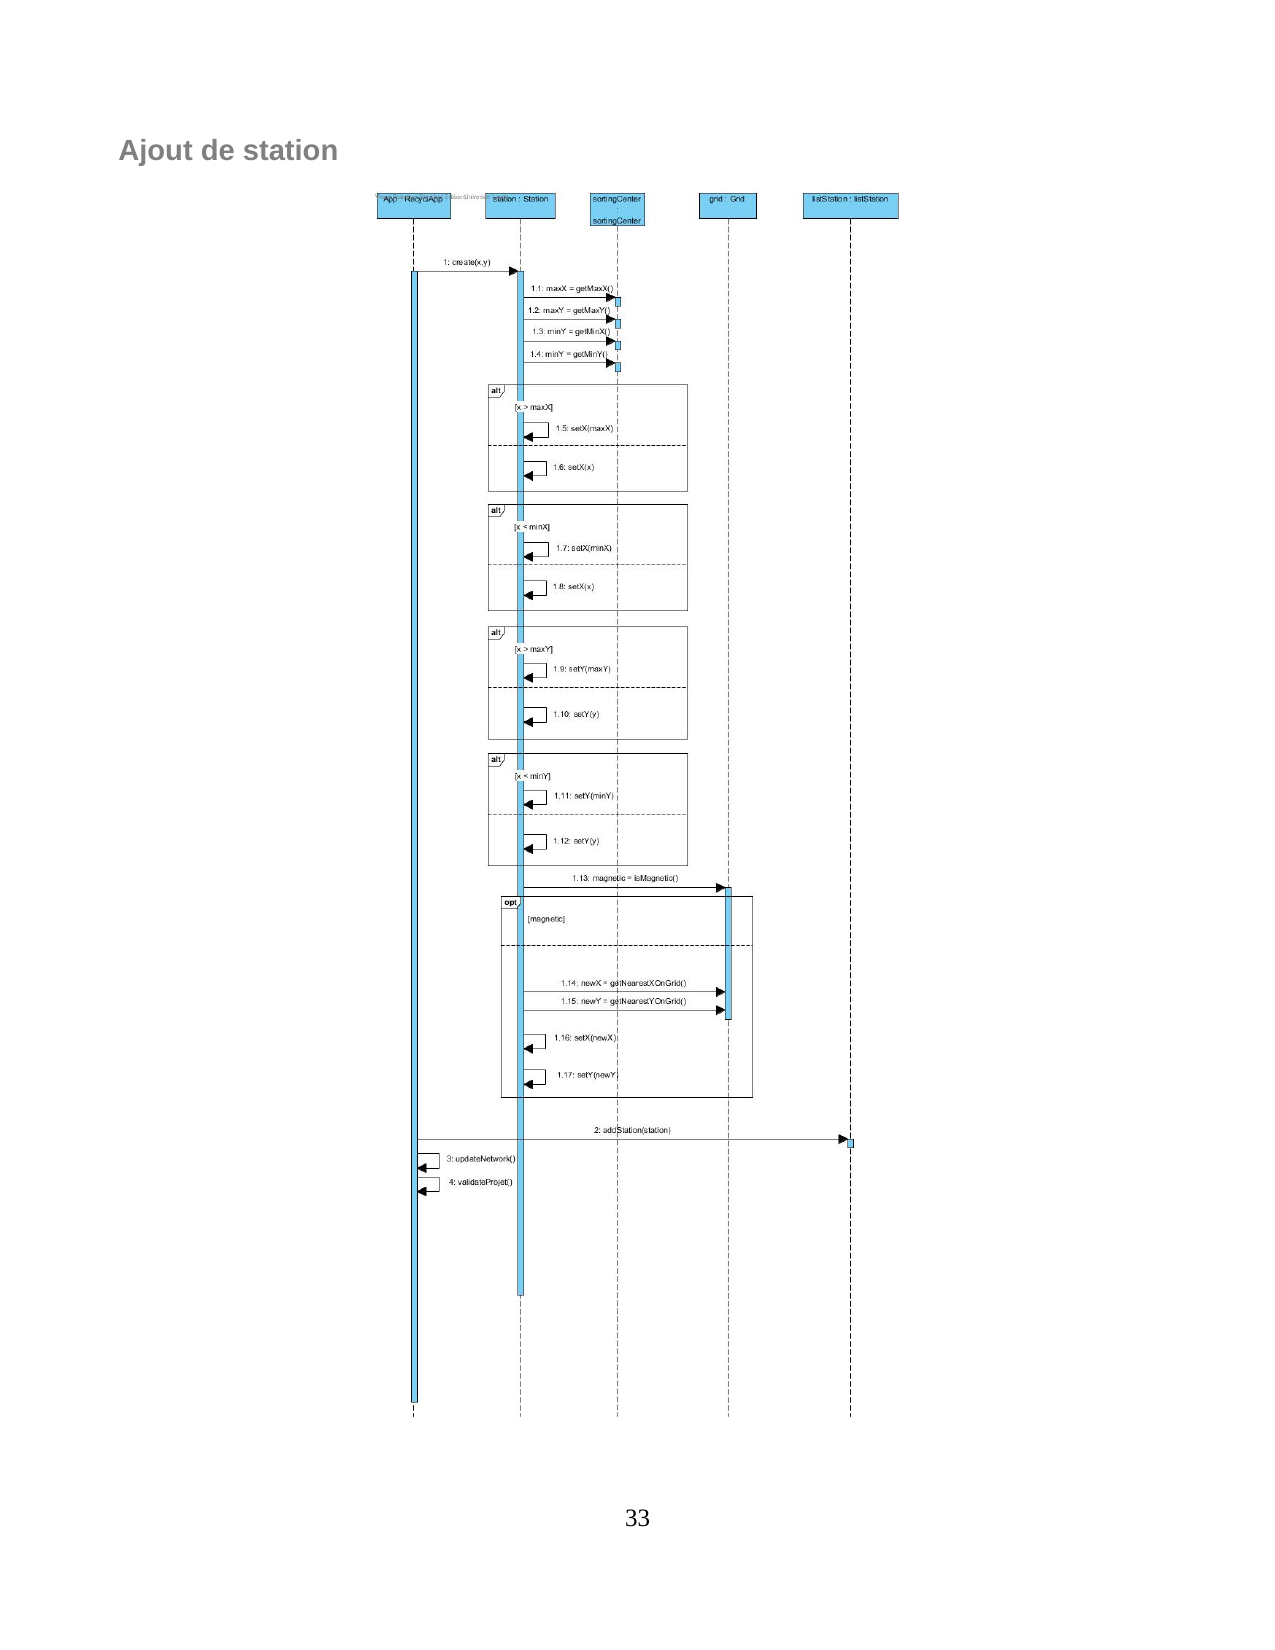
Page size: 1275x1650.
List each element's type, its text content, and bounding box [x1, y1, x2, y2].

subtitle Ajout de station [118, 133, 1157, 166]
picture [375, 191, 901, 1419]
